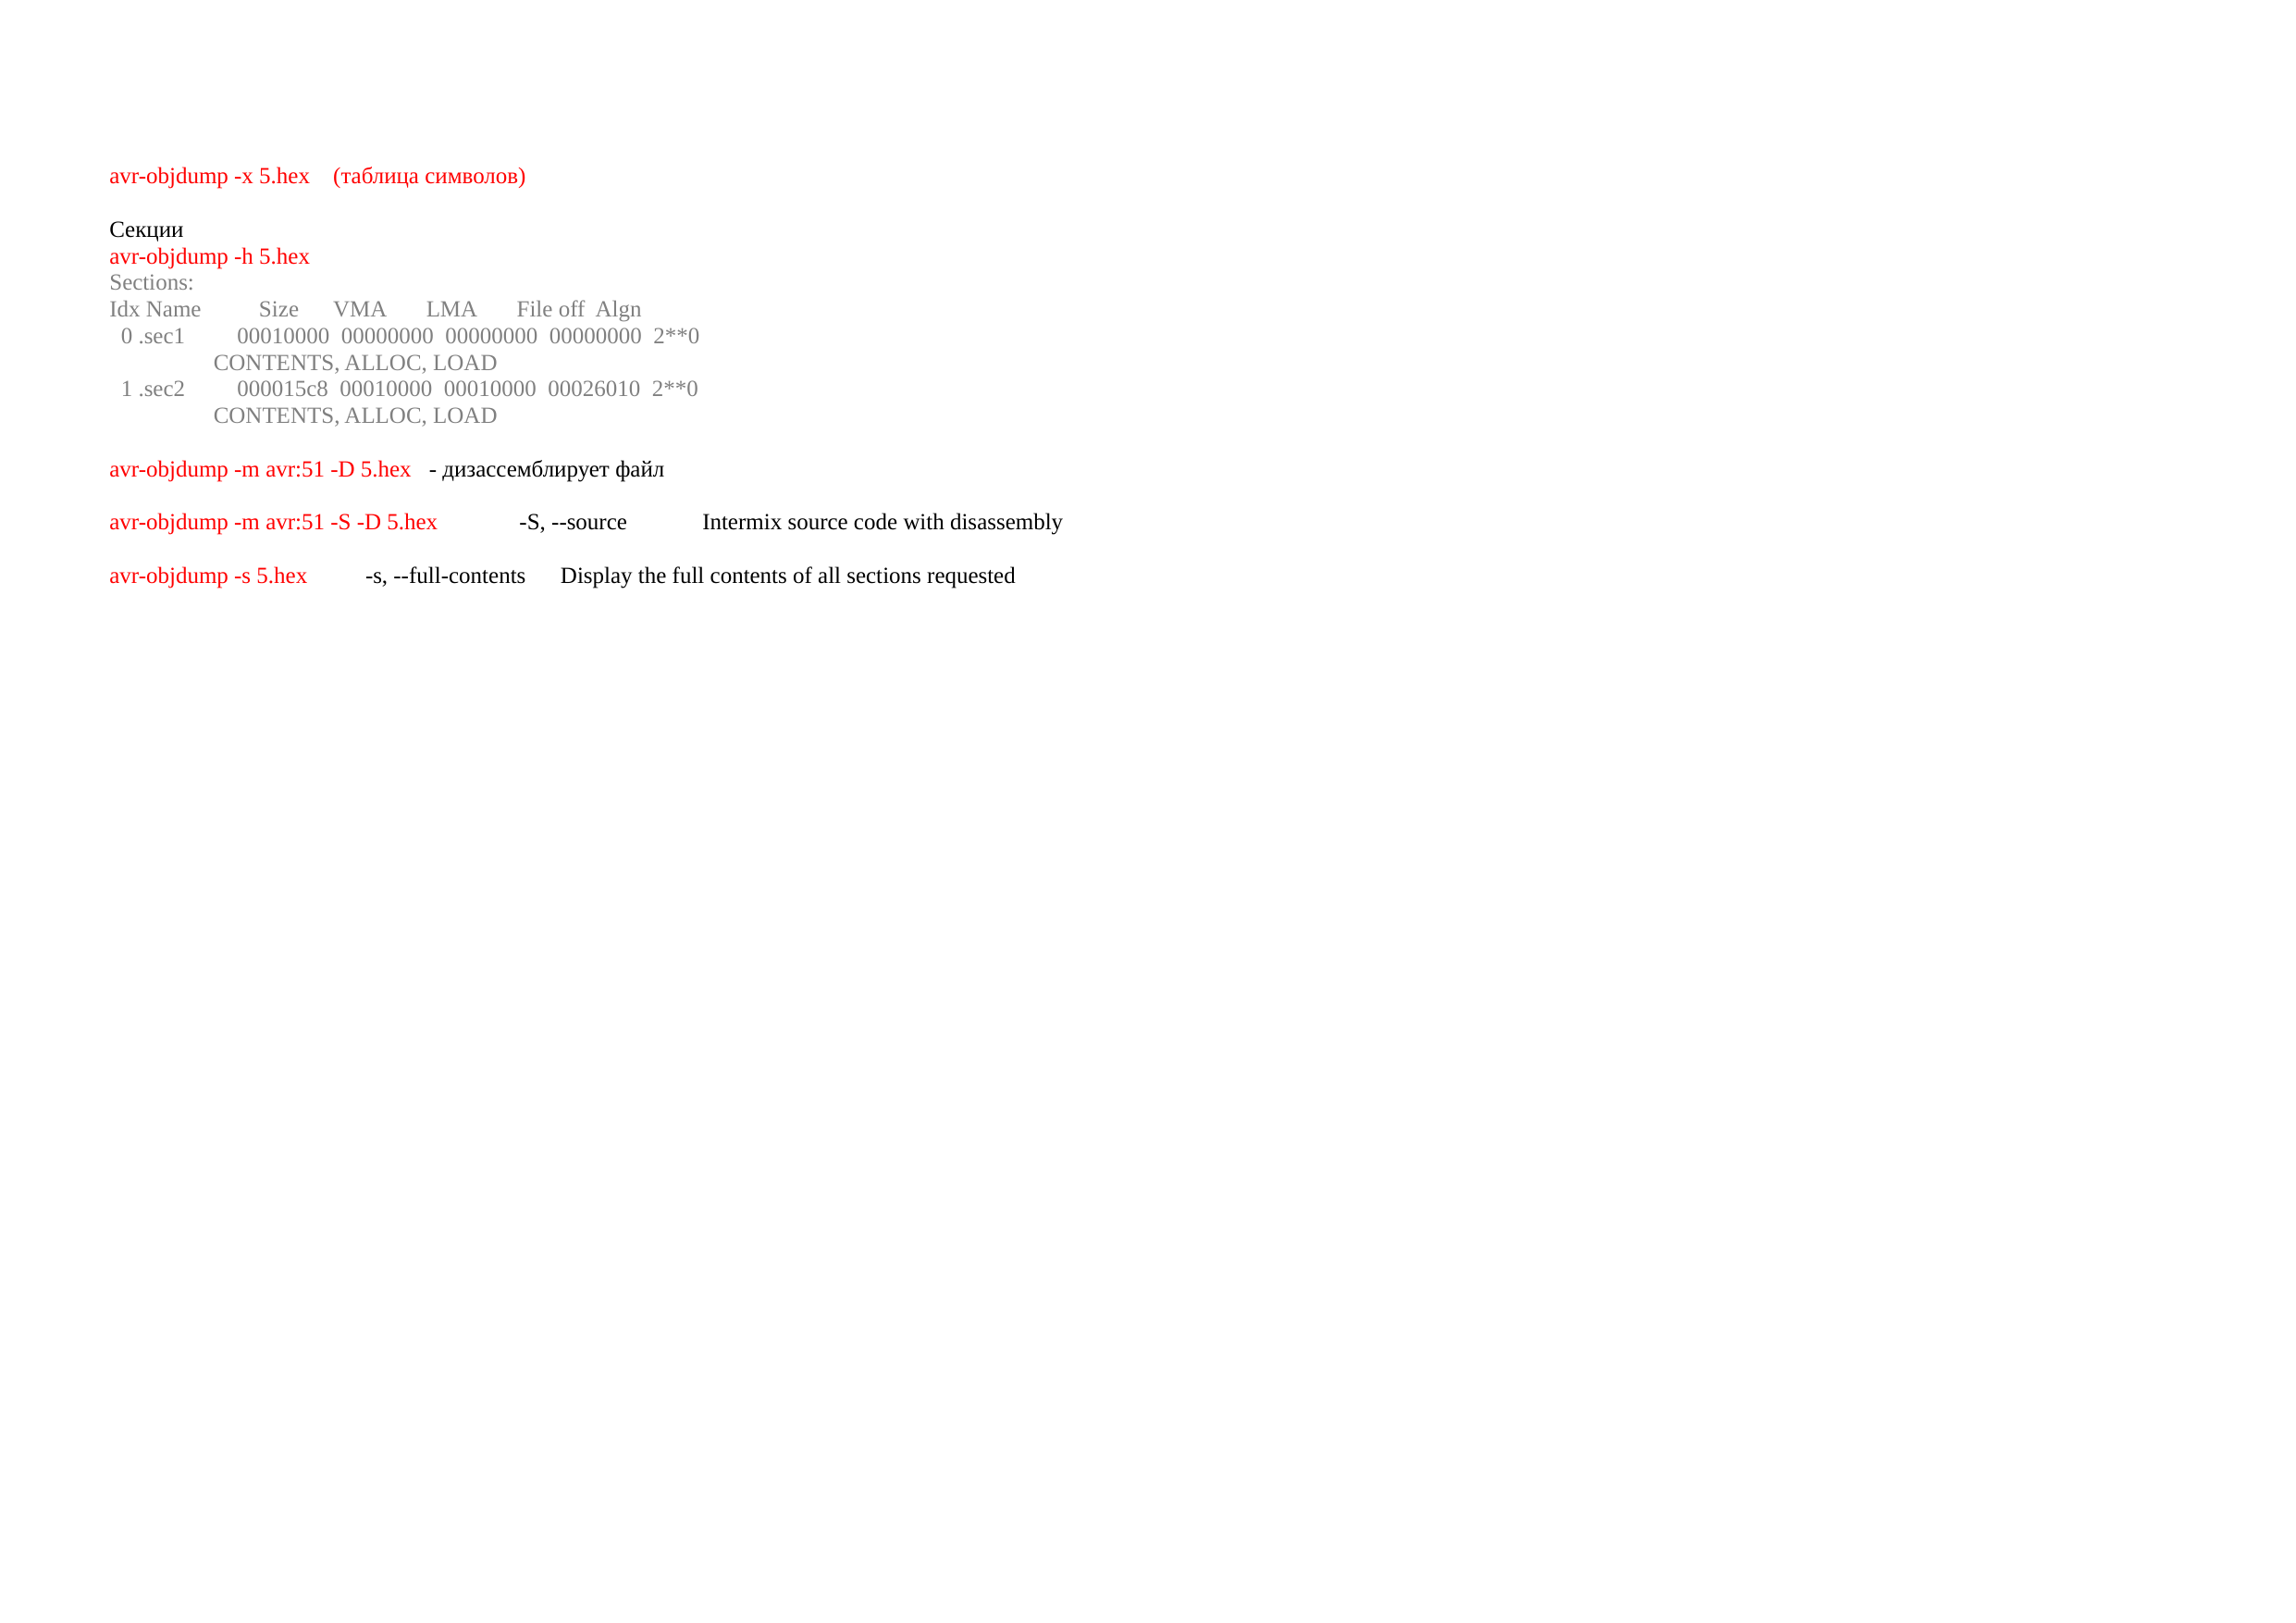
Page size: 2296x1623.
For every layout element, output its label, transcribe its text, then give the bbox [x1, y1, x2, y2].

text avr-objdump -m avr:51 -D 5.hex - дизассемблирует файл [109, 455, 2186, 482]
text 0 .sec1 00010000 00000000 00000000 00000000 2**0 [109, 322, 2186, 349]
text CONTENTS, ALLOC, LOAD [109, 402, 2186, 428]
text avr-objdump -m avr:51 -S -D 5.hex -S, --source Intermix source code with disassembly [109, 508, 2186, 535]
text Sections: [109, 269, 2186, 295]
text Idx Name Size VMA LMA File off Algn [109, 295, 2186, 322]
text 1 .sec2 000015c8 00010000 00010000 00026010 2**0 [109, 376, 2186, 402]
text CONTENTS, ALLOC, LOAD [109, 349, 2186, 376]
text avr-objdump -x 5.hex (таблица символов) [109, 163, 2186, 189]
text avr-objdump -s 5.hex -s, --full-contents Display the full contents of all sections requested [109, 562, 2186, 588]
text avr-objdump -h 5.hex [109, 242, 2186, 269]
text Секции [109, 216, 2186, 242]
